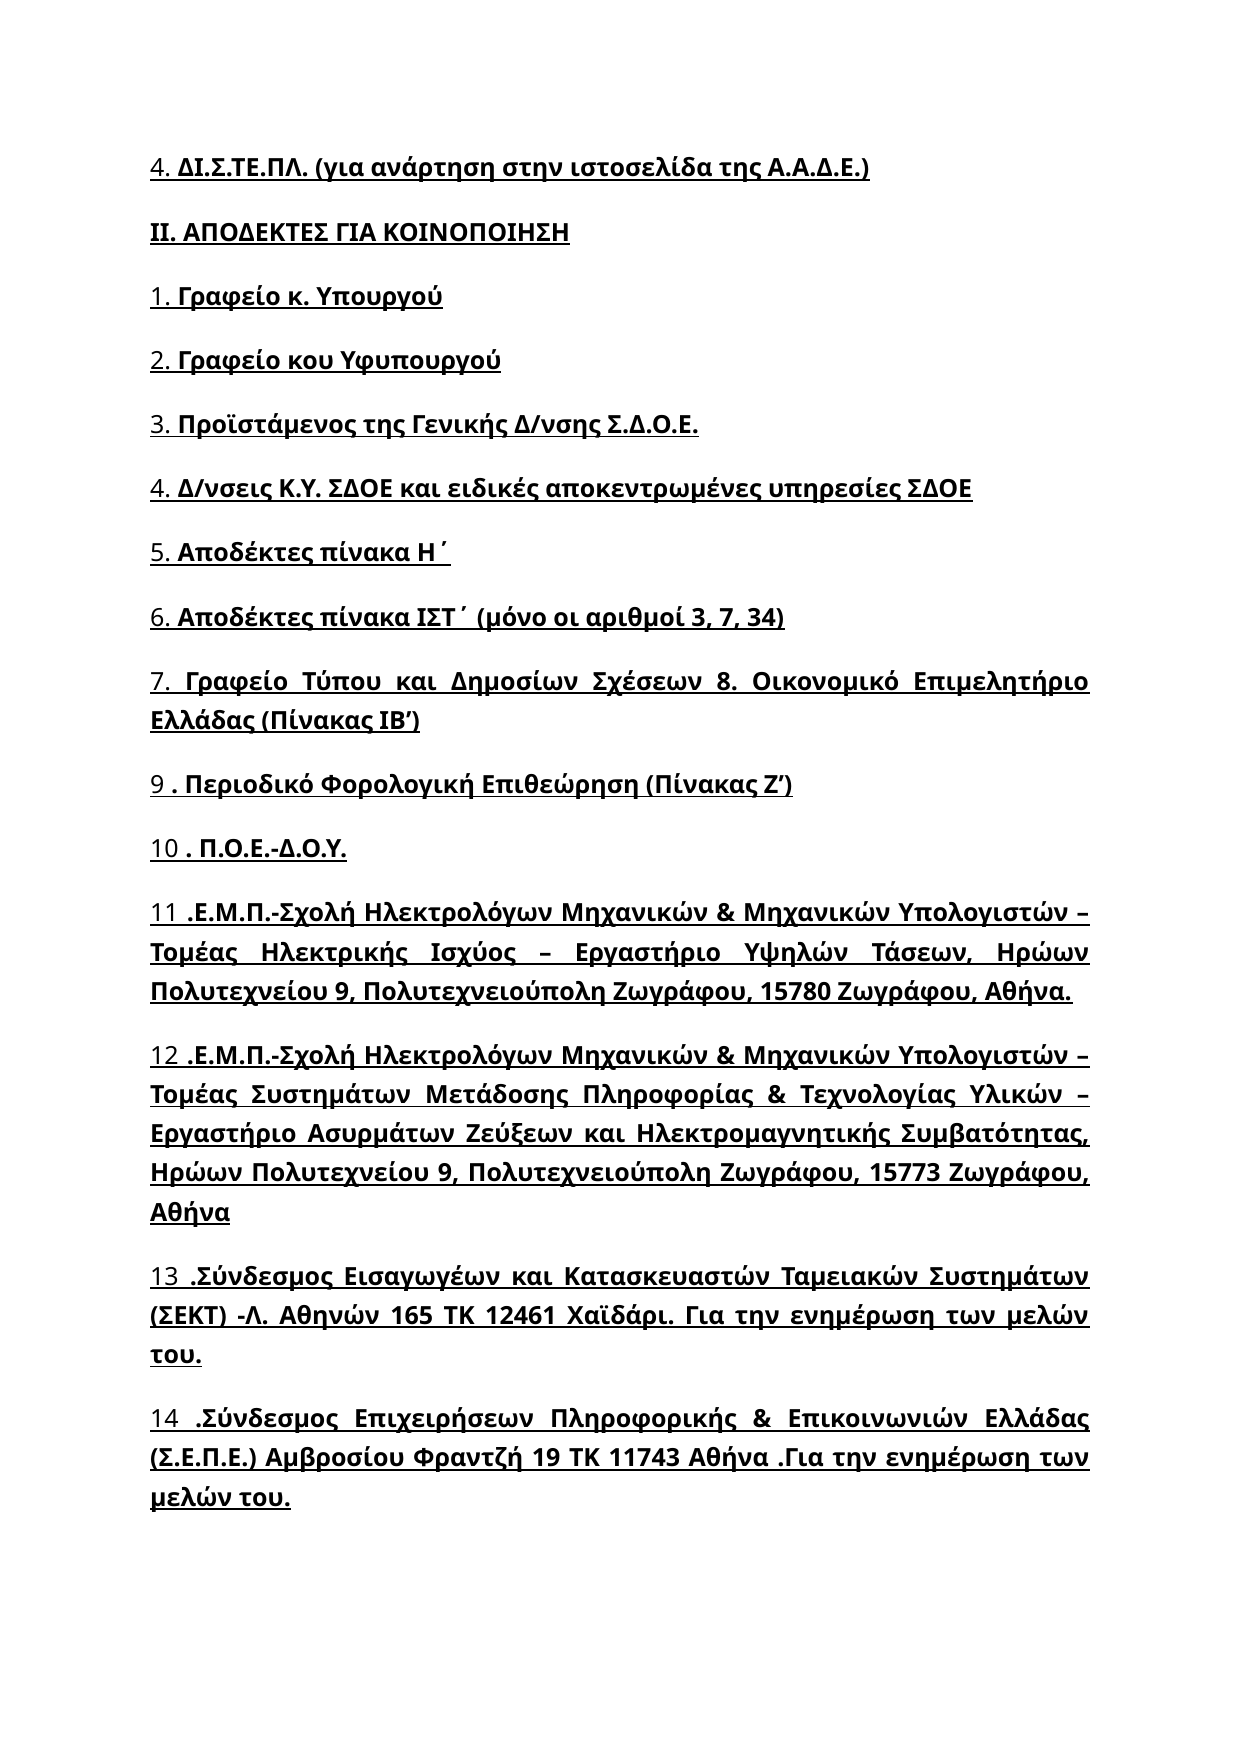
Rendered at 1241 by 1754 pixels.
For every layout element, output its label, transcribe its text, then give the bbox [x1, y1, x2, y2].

text 2. Γραφείο κου Υφυπουργού [150, 342, 1090, 377]
text Ελλάδας (Πίνακας ΙΒ’) [150, 694, 1090, 737]
text 7. Γραφείο Τύπου και Δημοσίων Σχέσεων 8. Οικονομικό Επιμελητήριο [150, 663, 1090, 692]
text Εργαστήριο Ασυρμάτων Ζεύξεων και Ηλεκτρομαγνητικής Συμβατότητας, [150, 1107, 1090, 1145]
text 9 . Περιοδικό Φορολογική Επιθεώρηση (Πίνακας Ζ’) [150, 767, 1090, 801]
text Ηρώων Πολυτεχνείου 9, Πολυτεχνειούπολη Ζωγράφου, 15773 Ζωγράφου, [150, 1147, 1090, 1184]
text Πολυτεχνείου 9, Πολυτεχνειούπολη Ζωγράφου, 15780 Ζωγράφου, Αθήνα. [150, 965, 1090, 1007]
text (ΣΕΚΤ) -Λ. Αθηνών 165 ΤΚ 12461 Χαϊδάρι. Για την ενημέρωση των μελών [150, 1289, 1090, 1326]
text 3. Προϊστάμενος της Γενικής Δ/νσης Σ.Δ.Ο.Ε. [150, 407, 1090, 441]
text 4. ΔΙ.Σ.ΤΕ.ΠΛ. (για ανάρτηση στην ιστοσελίδα της Α.Α.Δ.Ε.) [150, 150, 1090, 184]
text Τομέας Συστημάτων Μετάδοσης Πληροφορίας & Τεχνολογίας Υλικών – [150, 1068, 1090, 1106]
text (Σ.Ε.Π.Ε.) Αμβροσίου Φραντζή 19 ΤΚ 11743 Αθήνα .Για την ενημέρωση των [150, 1432, 1090, 1469]
text Τομέας Ηλεκτρικής Ισχύος – Εργαστήριο Υψηλών Τάσεων, Ηρώων [150, 926, 1090, 963]
text μελών του. [150, 1471, 1090, 1513]
text 11 .Ε.Μ.Π.-Σχολή Ηλεκτρολόγων Μηχανικών & Μηχανικών Υπολογιστών – [150, 895, 1090, 924]
text 14 .Σύνδεσμος Επιχειρήσεων Πληροφορικής & Επικοινωνιών Ελλάδας [150, 1401, 1090, 1430]
text Αθήνα [150, 1186, 1090, 1228]
text 5. Αποδέκτες πίνακα Η΄ [150, 535, 1090, 569]
text 10 . Π.Ο.Ε.-Δ.Ο.Υ. [150, 831, 1090, 865]
text 1. Γραφείο κ. Υπουργού [150, 278, 1090, 312]
text ΙΙ. ΑΠΟΔΕΚΤΕΣ ΓΙΑ ΚΟΙΝΟΠΟΙΗΣΗ [150, 214, 1090, 248]
text 13 .Σύνδεσμος Εισαγωγέων και Κατασκευαστών Ταμειακών Συστημάτων [150, 1258, 1090, 1287]
text 12 .Ε.Μ.Π.-Σχολή Ηλεκτρολόγων Μηχανικών & Μηχανικών Υπολογιστών – [150, 1037, 1090, 1066]
text του. [150, 1328, 1090, 1371]
text 4. Δ/νσεις Κ.Υ. ΣΔΟΕ και ειδικές αποκεντρωμένες υπηρεσίες ΣΔΟΕ [150, 471, 1090, 505]
text 6. Αποδέκτες πίνακα ΙΣΤ΄ (μόνο οι αριθμοί 3, 7, 34) [150, 599, 1090, 633]
